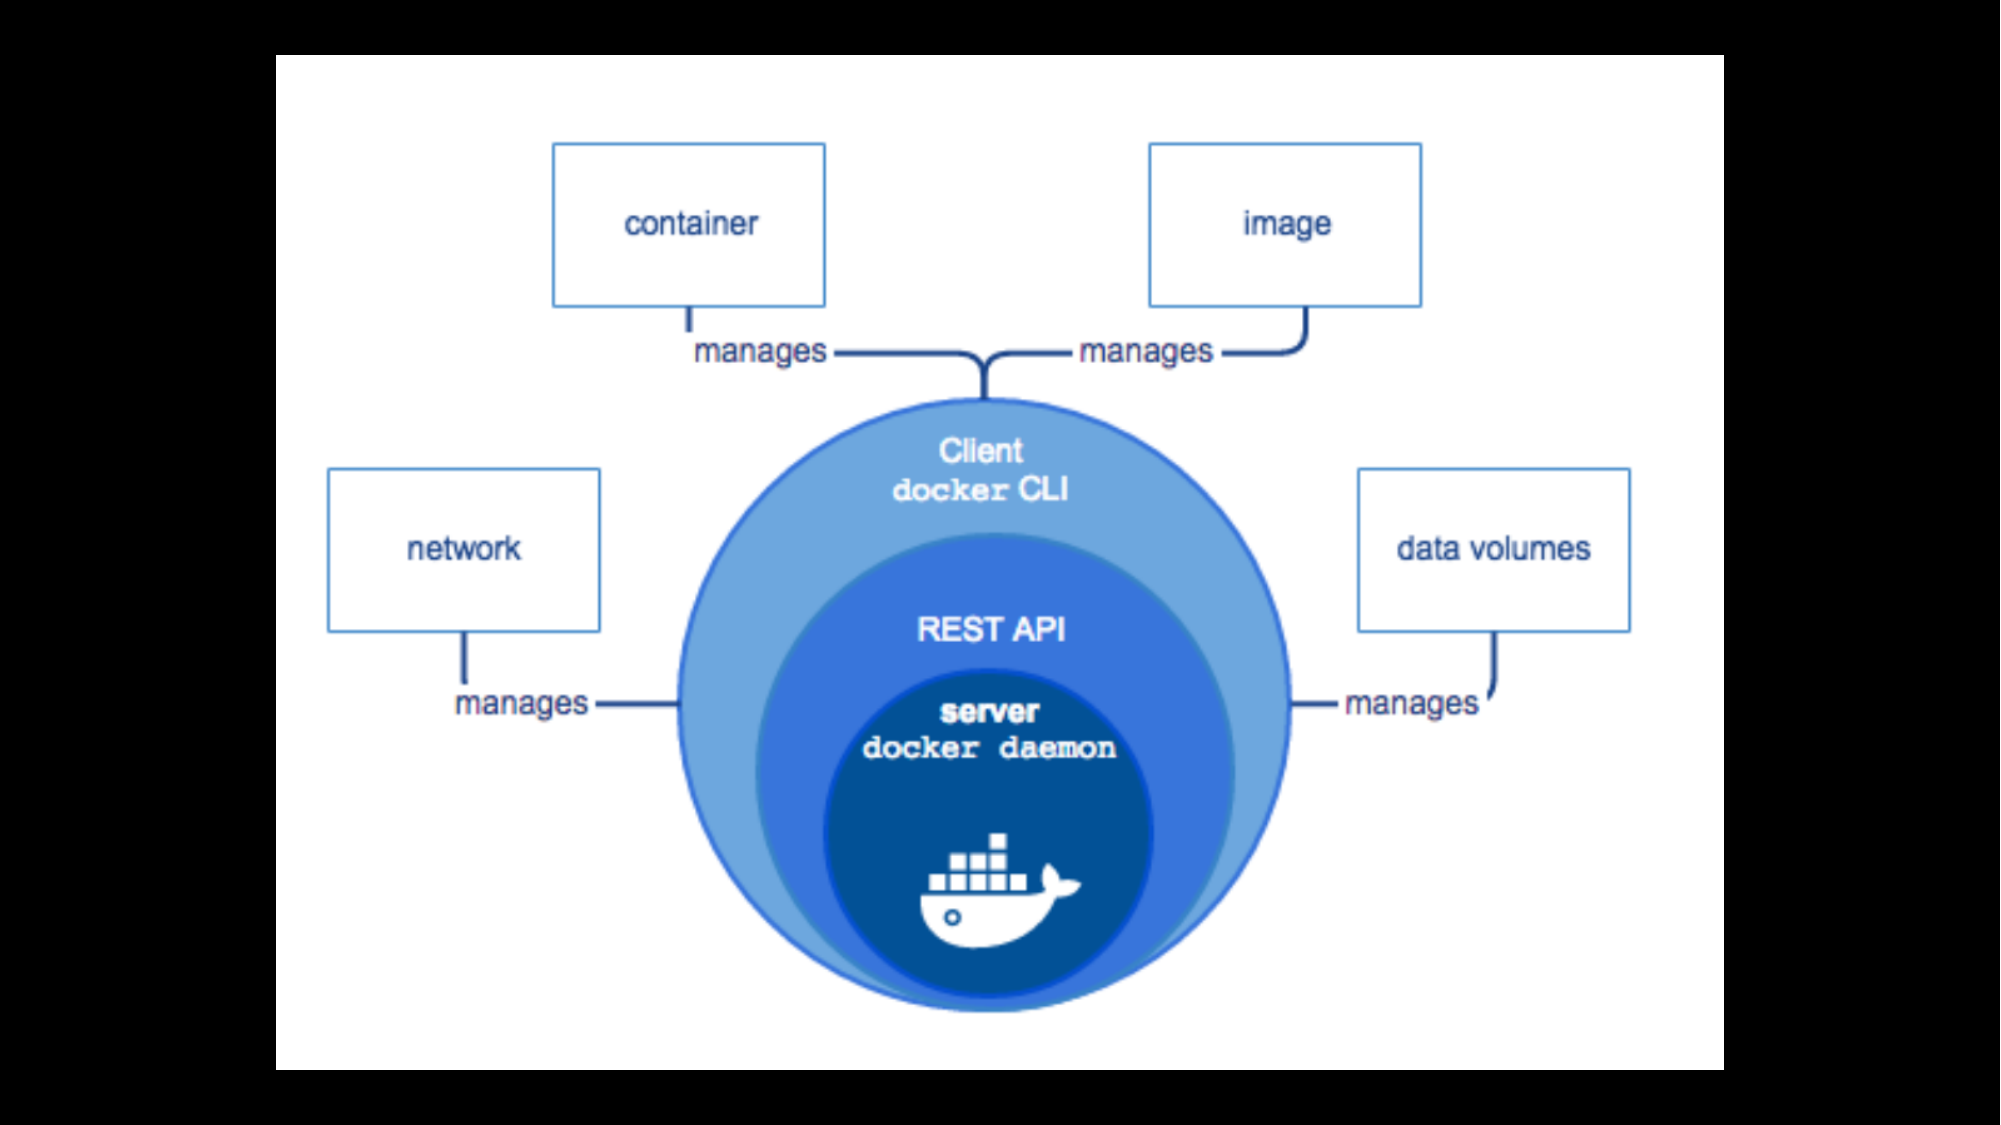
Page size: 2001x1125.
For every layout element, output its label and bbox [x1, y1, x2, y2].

picture [276, 55, 1724, 1070]
